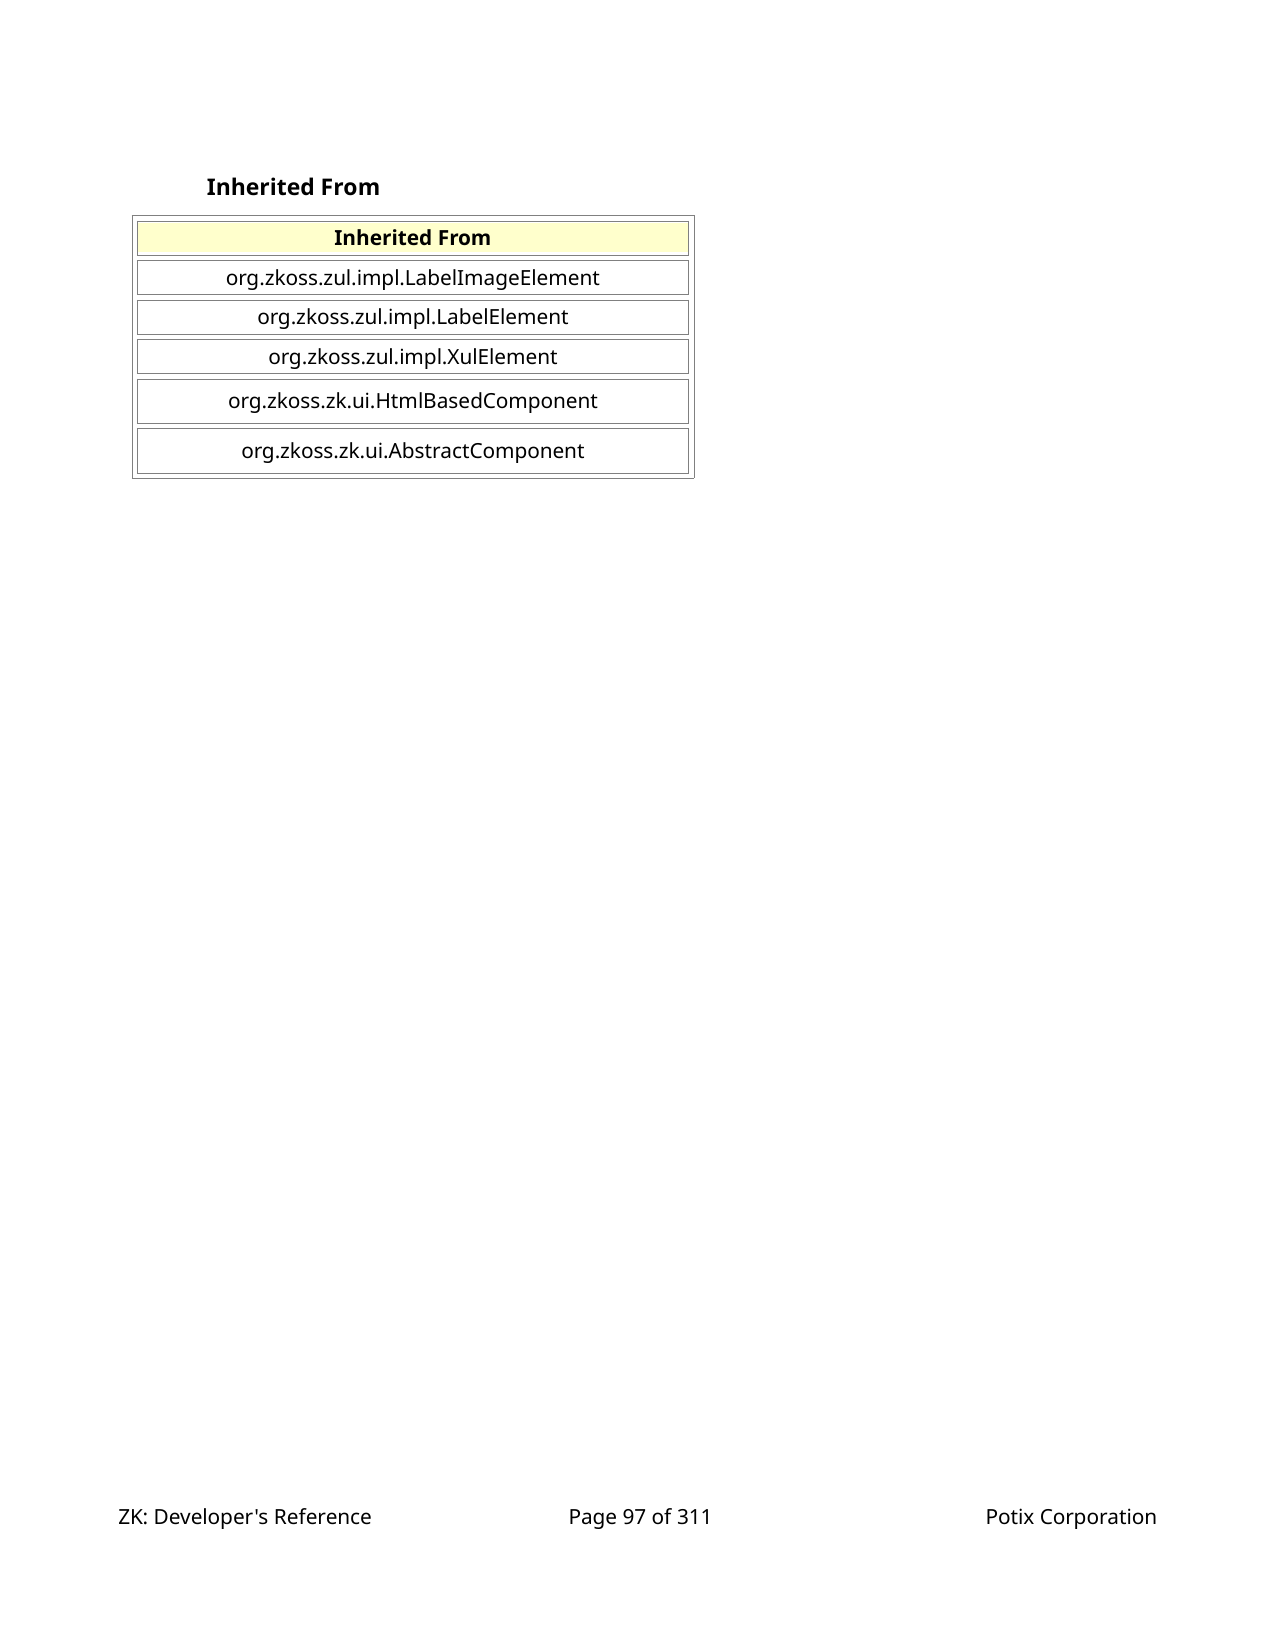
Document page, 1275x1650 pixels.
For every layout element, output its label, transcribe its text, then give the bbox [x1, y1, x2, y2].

table_cell org.zkoss.zk.ui.AbstractComponent [134, 423, 691, 473]
table_cell org.zkoss.zul.impl.LabelImageElement [134, 255, 691, 294]
table_cell org.zkoss.zul.impl.XulElement [134, 334, 691, 373]
subtitle Inherited From [207, 171, 1157, 203]
table_cell org.zkoss.zk.ui.HtmlBasedComponent [134, 373, 691, 423]
table_header Inherited From [134, 216, 691, 254]
table_cell org.zkoss.zul.impl.LabelElement [134, 294, 691, 333]
